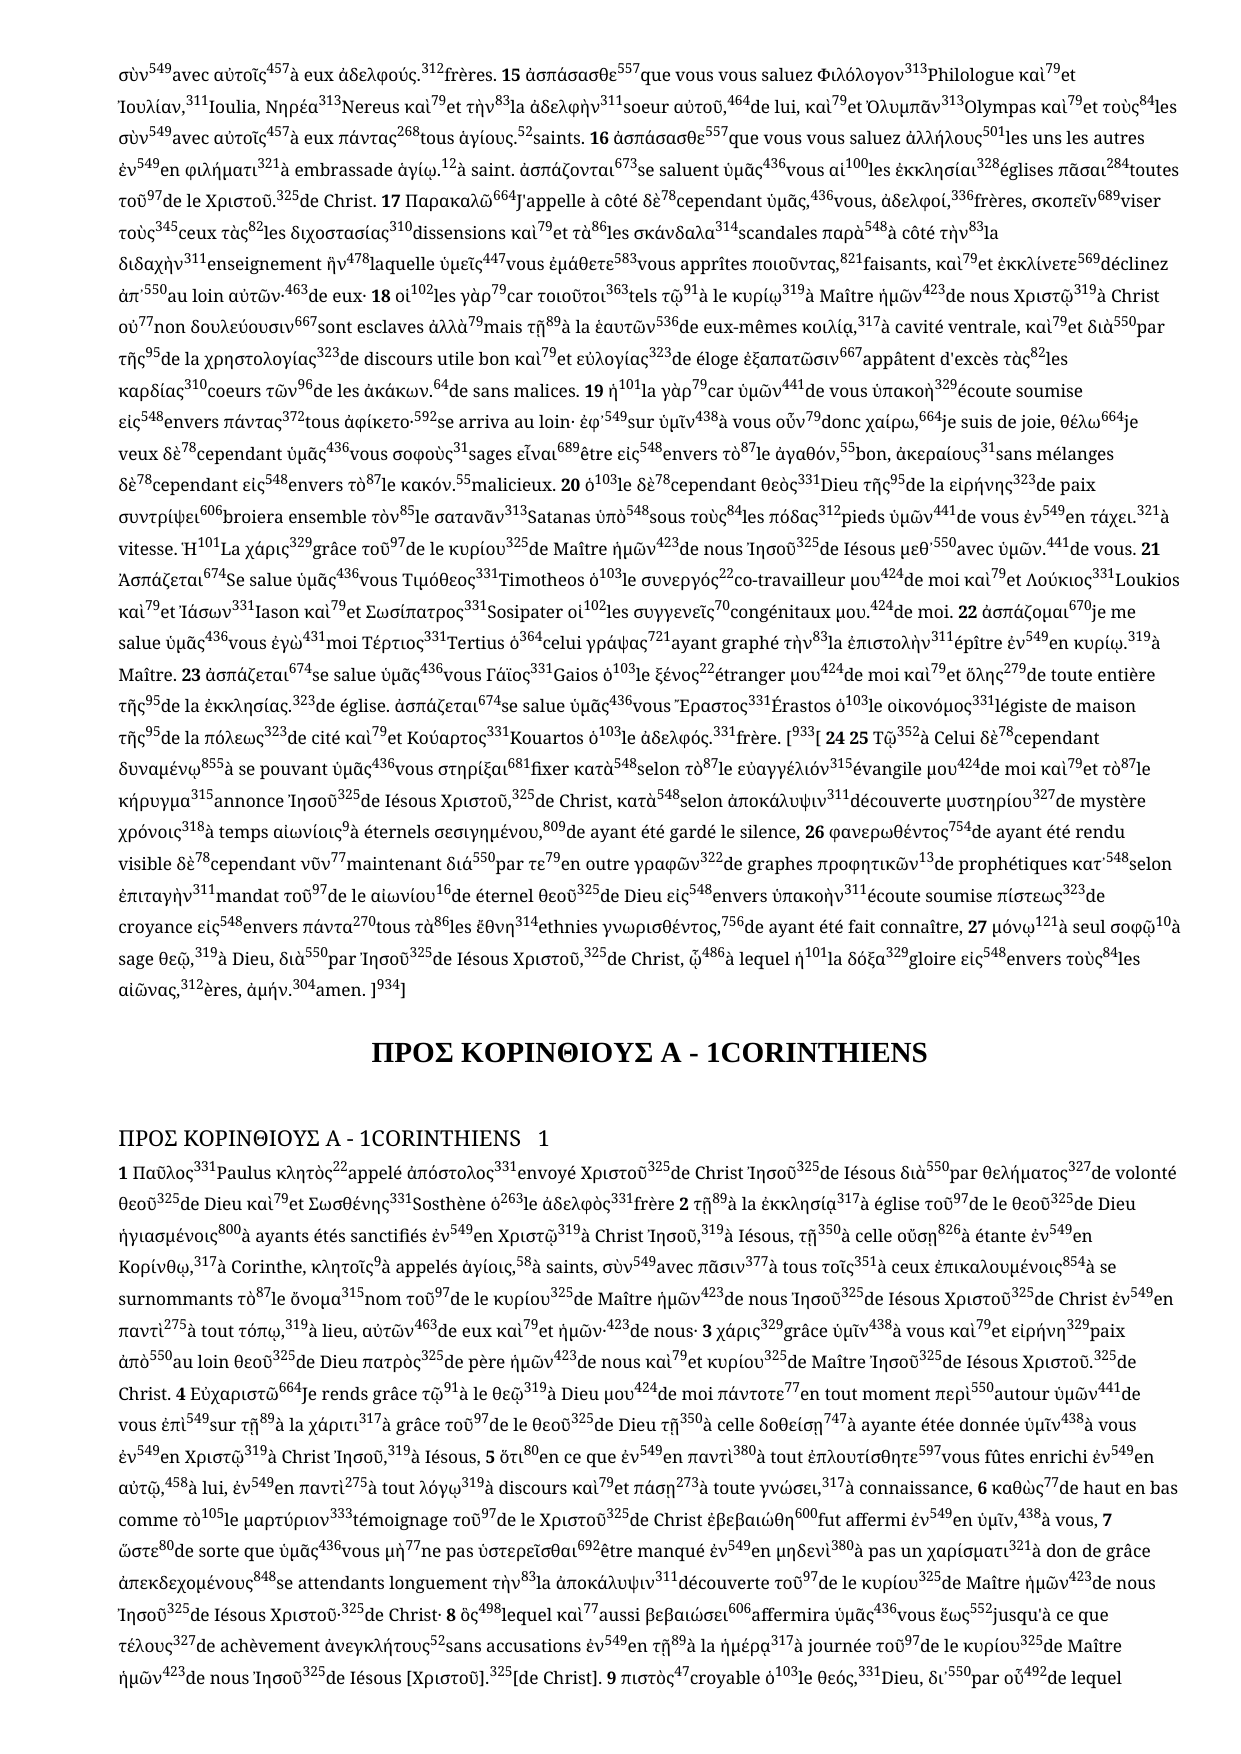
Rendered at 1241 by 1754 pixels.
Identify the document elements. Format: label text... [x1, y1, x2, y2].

text 1 Παῦλος331Paulus κλητὸς22appelé ἀπόστολος331envoyé Χριστοῦ325de Christ Ἰησοῦ325de Iésous διὰ550par θελήματος327de volonté θεοῦ325de Dieu καὶ79et Σωσθένης331Sosthène ὁ263le ἀδελφὸς331frère 2 τῇ89à la ἐκκλησίᾳ317à église τοῦ97de le θεοῦ325de Dieu ἡγιασμένοις800à ayants étés sanctifiés ἐν549en Χριστῷ319à Christ Ἰησοῦ,319à Iésous, τῇ350à celle οὔσῃ826à étante ἐν549en Κορίνθῳ,317à Corinthe, κλητοῖς9à appelés ἁγίοις,58à saints, σὺν549avec πᾶσιν377à tous τοῖς351à ceux ἐπικαλουμένοις854à se surnommants τὸ87le ὄνομα315nom τοῦ97de le κυρίου325de Maître ἡμῶν423de nous Ἰησοῦ325de Iésous Χριστοῦ325de Christ ἐν549en παντὶ275à tout τόπῳ,319à lieu, αὐτῶν463de eux καὶ79et ἡμῶν·423de nous· 3 χάρις329grâce ὑμῖν438à vous καὶ79et εἰρήνη329paix ἀπὸ550au loin θεοῦ325de Dieu πατρὸς325de père ἡμῶν423de nous καὶ79et κυρίου325de Maître Ἰησοῦ325de Iésous Χριστοῦ.325de Christ. 4 Εὐχαριστῶ664Je rends grâce τῷ91à le θεῷ319à Dieu μου424de moi πάντοτε77en tout moment περὶ550autour ὑμῶν441de vous ἐπὶ549sur τῇ89à la χάριτι317à grâce τοῦ97de le θεοῦ325de Dieu τῇ350à celle δοθείσῃ747à ayante étée donnée ὑμῖν438à vous ἐν549en Χριστῷ319à Christ Ἰησοῦ,319à Iésous, 5 ὅτι80en ce que ἐν549en παντὶ380à tout ἐπλουτίσθητε597vous fûtes enrichi ἐν549en αὐτῷ,458à lui, ἐν549en παντὶ275à tout λόγῳ319à discours καὶ79et πάσῃ273à toute γνώσει,317à connaissance, 6 καθὼς77de haut en bas comme τὸ105le μαρτύριον333témoignage τοῦ97de le Χριστοῦ325de Christ ἐβεβαιώθη600fut affermi ἐν549en ὑμῖν,438à vous, 7 ὥστε80de sorte que ὑμᾶς436vous μὴ77ne pas ὑστερεῖσθαι692être manqué ἐν549en μηδενὶ380à pas un χαρίσματι321à don de grâce ἀπεκδεχομένους848se attendants longuement τὴν83la ἀποκάλυψιν311découverte τοῦ97de le κυρίου325de Maître ἡμῶν423de nous Ἰησοῦ325de Iésous Χριστοῦ·325de Christ· 8 ὃς498lequel καὶ77aussi βεβαιώσει606affermira ὑμᾶς436vous ἕως552jusqu'à ce que τέλους327de achèvement ἀνεγκλήτους52sans accusations ἐν549en τῇ89à la ἡμέρᾳ317à journée τοῦ97de le κυρίου325de Maître ἡμῶν423de nous Ἰησοῦ325de Iésous [Χριστοῦ].325[de Christ]. 9 πιστὸς47croyable ὁ103le θεός,331Dieu, δι᾽550par οὗ492de lequel ἐκλήθητε597vous fûtes appelé εἰς548envers κοινωνίαν311communion τοῦ97de le υἱοῦ325de fils αὐτοῦ464de lui Ἰησοῦ325de Iésous Χριστοῦ325de Christ τοῦ97de le κυρίου325de Maître ἡμῶν.423de nous. 10 Παρακαλῶ664J'appelle à côté δὲ78cependant ὑμᾶς,436vous, ἀδελφοί,336frères, διὰ550par τοῦ99de le ὀνόματος327de nom τοῦ97de le κυρίου325de Maître ἡμῶν423de nous Ἰησοῦ325de Iésous Χριστοῦ,325de Christ, ἵνα80afin que τὸ87le αὐτὸ348même λέγητε918que vous disiez πάντες389tous καὶ79et μὴ77ne pas ᾖ921que soit ἐν549en ὑμῖν438à vous σχίσματα,332schismes, ἦτε918que vous soyez δὲ78cependant κατηρτισμένοι812ayants étés ajustés complètement ἐν549en τῷ91à le αὐτῷ144à même νοῒ319à intellect καὶ79et ἐν549en τῇ89à la αὐτῇ142à même γνώμῃ.317à opinion. 11 ἐδηλώθη600fut mis en évidence γάρ79car μοι420à moi περὶ550autour ὑμῶν,441de vous, ἀδελφοί336frères μου,424de moi, ὑπὸ550sous τῶν357de ceux Χλόης323de Chloes ὅτι80en ce que ἔριδες328discordes ἐν549en ὑμῖν438à vous εἰσιν.667sont. 12 λέγω664je dis δὲ78cependant τοῦτο348ce-ci ὅτι80en ce que ἕκαστος390chacun ὑμῶν441de vous λέγει·668dit· ἐγὼ431moi μέν79certes εἰμι664je suis Παύλου,325de Paulus, ἐγὼ431moi δὲ78cependant Ἀπολλῶ,325de Apollos, ἐγὼ431moi δὲ78cependant Κηφᾶ,325de Képhas, ἐγὼ431moi δὲ78cependant Χριστοῦ.325de Christ. 13 μεμέρισται654a été partagé ὁ103le Χριστός;331Christ; μὴ340ne pas Παῦλος331Paulus ἐσταυρώθη600fut crucifié ὑπὲρ550au-dessus ὑμῶν,441de vous, ἢ79ou εἰς548envers τὸ87le ὄνομα315nom Παύλου325de Paulus ἐβαπτίσθητε;597vous fûtes baptisé; 14 εὐχαριστῶ664je rends grâce [τῷ91[à le θεῷ]319à Dieu] ὅτι80en ce que οὐδένα373aucun ὑμῶν441de vous ἐβάπτισα582je baptisai εἰ551si μὴ77ne pas Κρίσπον313Krispos καὶ79et Γάϊον,313Gaios, 15 ἵνα80afin que μή77ne pas τις390un quelconque εἴπῃ899que dise ὅτι80en ce que εἰς548envers τὸ87le ἐμὸν220mien ὄνομα315nom ἐβαπτίσθητε.597vous fûtes baptisé. 16 ἐβάπτισα582je baptisai δὲ78cependant καὶ77aussi τὸν85le Στεφανᾶ325de Stéphanas οἶκον,313maison, λοιπὸν77pour le reste οὐκ77non οἶδα638j'ai su εἴ80si τινα269un quelconque ἄλλον373autre ἐβάπτισα.582je baptisai. 17 οὐ77non γὰρ79car ἀπέστειλέν586envoya με417moi Χριστὸς331Christ βαπτίζειν689baptiser ἀλλ᾽79mais εὐαγγελίζεσθαι,690se évangéliser, οὐκ77non ἐν549en σοφίᾳ317à sagesse λόγου,325de discours, ἵνα80afin que μὴ77ne pas κενωθῇ911que soit vidé ὁ103le σταυρὸς331croix τοῦ97de le Χριστοῦ.325de Christ. 18 Ὁ103Le λόγος331discours γὰρ79car ὁ364celui τοῦ97de le σταυροῦ325de croix τοῖς351à ceux μὲν79certes ἀπολλυμένοις854à se perdants au loin μωρία329folie ἐστίν,668est, τοῖς351à ceux δὲ78cependant σῳζομένοις879à étants sauvés ἡμῖν419à nous δύναμις329puissance θεοῦ325de Dieu ἐστιν.668est. 19 γέγραπται654a été graphé γάρ·79car· ἀπολῶ602je perdrai au loin τὴν83la σοφίαν311sagesse τῶν96de les σοφῶν64de sages καὶ79et τὴν83la σύνεσιν311compréhension τῶν96de les συνετῶν64de capables de comprendre ἀθετήσω.602je démettrai. 20 ποῦ77où? σοφός;71sage; ποῦ77où? γραμματεύς;331lettré; ποῦ77où? συζητητὴς331co-enquêteur τοῦ97de le αἰῶνος325de ère τούτου;150de celui-ci; οὐχὶ340non pas ἐμώρανεν586rendit fou ὁ103le θεὸς331Dieu τὴν83la σοφίαν311sagesse τοῦ97de le κόσμου;325de monde; 21 ἐπειδὴ80parce que donc γὰρ79car ἐν549en τῇ89à la σοφίᾳ317à sagesse τοῦ97de le θεοῦ325de Dieu οὐκ77non ἔγνω586connut ὁ103le κόσμος331monde διὰ550par τῆς255de la σοφίας323de sagesse τὸν85le θεόν,313Dieu, εὐδόκησεν586estima en bien ὁ103le θεὸς331Dieu διὰ550par τῆς95de la μωρίας323de folie τοῦ99de le κηρύγματος327de annonce σῶσαι681sauver τοὺς345ceux πιστεύοντας·821croyants· 22 ἐπειδὴ80parce que donc καὶ79et Ἰουδαῖοι70Ioudaiens σημεῖα314signes αἰτοῦσιν667demandent καὶ79et Ἕλληνες330Hellèns σοφίαν311sagesse ζητοῦσιν,667cherchent, 23 ἡμεῖς430nous δὲ78cependant κηρύσσομεν663nous annonçons Χριστὸν313Christ ἐσταυρωμένον,796ayant été crucifié, Ἰουδαίοις58à Ioudaiens μὲν79certes σκάνδαλον,315scandale, ἔθνεσιν320à ethnies δὲ78cependant μωρίαν,311folie, 24 αὐτοῖς457à eux δὲ78cependant τοῖς90à les κλητοῖς,9à appelés, Ἰουδαίοις58à Ioudaiens τε79en outre καὶ79et Ἕλλησιν,318à Hellèns, Χριστὸν313Christ θεοῦ325de Dieu δύναμιν311puissance καὶ79et θεοῦ325de Dieu σοφίαν·311sagesse· 25 ὅτι80en ce que τὸ105le μωρὸν73fou τοῦ97de le θεοῦ325de Dieu σοφώτερον49plus sage τῶν96de les ἀνθρώπων324de êtres humains ἐστὶν668est καὶ79et τὸ105le ἀσθενὲς73infirme τοῦ97de le θεοῦ325de Dieu ἰσχυρότερον49plus fort τῶν96de les ἀνθρώπων.324de êtres humains. 26 Βλέπετε665Vous regardez γὰρ79car τὴν83la κλῆσιν311appellation ὑμῶν,441de vous, ἀδελφοί,336frères, ὅτι80en ce que οὐ77non πολλοὶ286nombreux σοφοὶ70sages κατὰ548selon σάρκα,311chair, οὐ77non πολλοὶ286nombreux δυνατοί,70puissants, οὐ77non πολλοὶ286nombreux εὐγενεῖς·70nobles· 27 ἀλλὰ79mais τὰ86les μωρὰ54fous τοῦ97de le κόσμου325de monde ἐξελέξατο592se élut ὁ103le θεός,331Dieu, ἵνα80afin que καταισχύνῃ921que couvre de honte τοὺς84les σοφούς,52sages, καὶ79et τὰ86les ἀσθενῆ54infirmes τοῦ97de le κόσμου325de monde ἐξελέξατο592se élut ὁ103le θεός,331Dieu, ἵνα80afin que καταισχύνῃ921que couvre de honte τὰ86les ἰσχυρά,54tenaces, 28 καὶ79et τὰ86les ἀγενῆ54sans genres τοῦ97de le κόσμου325de monde καὶ79et τὰ347ces ἐξουθενημένα797ayants étés exclus comme rien ἐξελέξατο592se élut ὁ103le θεός,331Dieu, τὰ347ces μὴ77ne pas ὄντα,823étants, ἵνα80afin que τὰ347ces ὄντα823étants καταργήσῃ,899que rende complètement sans travail, 29 ὅπως80de telle manière que μὴ77ne pas καυχήσηται905que se vante πᾶσα285toute σὰρξ329chair ἐνώπιον552en devant τοῦ97de le θεοῦ.325de Dieu. 30 ἐξ550hors αὐτοῦ464de lui δὲ78cependant ὑμεῖς447vous ἐστε665vous êtes ἐν549en Χριστῷ319à Christ Ἰησοῦ,319à Iésous, ὃς498lequel ἐγενήθη600fut devenu σοφία329sagesse ἡμῖν419à nous ἀπὸ550au loin θεοῦ,325de Dieu, δικαιοσύνη329justice τε79en outre καὶ79et ἁγιασμὸς331sanctification καὶ79et ἀπολύτρωσις,329rançon intégrale, 31 ἵνα80afin que καθὼς77de haut en bas comme γέγραπται·654a été graphé· ὁ364celui καυχώμενος867se vantant ἐν549en κυρίῳ319à Maître καυχάσθω.576se vante. [118, 1157, 1181, 1689]
text 1 Συνίστημι664Je dresse avec δὲ78cependant ὑμῖν438à vous Φοίβην311Phoibé τὴν83la ἀδελφὴν311soeur ἡμῶν,423de nous, οὖσαν820étante [καὶ]77[aussi] διάκονον311servante τῆς95de la ἐκκλησίας323de église τῆς356de celle ἐν549en Κεγχρεαῖς,316à Kenchreai, 2 ἵνα80afin que αὐτὴν450elle προσδέξησθε902que vous vous acceptiez auprès ἐν549en κυρίῳ319à Maître ἀξίως77dignement τῶν96de les ἁγίων64de saints καὶ79et παραστῆτε896que vous dressiez à côté αὐτῇ456à elle ἐν549en ᾧ488à lequel ἂν340le cas échéant ὑμῶν441de vous χρῄζῃ921que ait besoin πράγματι·321à acte· καὶ77aussi γὰρ79car αὐτὴ467elle προστάτις329présidente πολλῶν383de nombreux ἐγενήθη600fut devenu καὶ79et ἐμοῦ424de moi αὐτοῦ.511de moi-même. 3 Ἀσπάσασθε557Que vous vous saluez Πρίσκαν311Priska καὶ79et Ἀκύλαν313Akulas τοὺς84les συνεργούς52co-travailleurs μου424de moi ἐν549en Χριστῷ319à Christ Ἰησοῦ,319à Iésous, 4 οἵτινες497lesquels des quelconques ὑπὲρ550au-dessus τῆς95de la ψυχῆς323de âme μου424de moi τὸν85le ἑαυτῶν536de eux-mêmes τράχηλον313cou ὑπέθηκαν,585posèrent en dessous, οἷς485à lesquels οὐκ77non ἐγὼ431moi μόνος132seul εὐχαριστῶ664je rends grâce ἀλλὰ79mais καὶ77aussi πᾶσαι284toutes αἱ100les ἐκκλησίαι328églises τῶν98de les ἐθνῶν,326de ethnies, 5 καὶ79et τὴν83la κατ᾽548selon οἶκον313maison αὐτῶν463de eux ἐκκλησίαν.311église. ἀσπάσασθε557que vous vous saluez Ἐπαίνετον313Épaïnetos τὸν85le ἀγαπητόν4aimé μου,424de moi, ὅς498lequel ἐστιν668est ἀπαρχὴ329prémisse τῆς95de la Ἀσίας323de Asie εἰς548envers Χριστόν.313Christ. 6 ἀσπάσασθε557que vous vous saluez Μαρίαν,311Maria, ἥτις496laquelle une quelconque πολλὰ374nombreux ἐκοπίασεν586peina εἰς548envers ὑμᾶς.436vous. 7 ἀσπάσασθε557que vous vous saluez Ἀνδρόνικον313Andronicus καὶ79et Ἰουνίαν311Iounias τοὺς84les συγγενεῖς52congénitaux μου424de moi καὶ79et συναιχμαλώτους312co-captifs μου,424de moi, οἵτινές497lesquels des quelconques εἰσιν667sont ἐπίσημοι46remarquables ἐν549en τοῖς90à les ἀποστόλοις,318à envoyés, οἳ497lesquels καὶ77aussi πρὸ550d'avant ἐμοῦ424de moi γέγοναν641ont devenus ἐν549en Χριστῷ.319à Christ. 8 ἀσπάσασθε557que vous vous saluez Ἀμπλιᾶτον313Amplias τὸν85le ἀγαπητόν4aimé μου424de moi ἐν549en κυρίῳ.319à Maître. 9 ἀσπάσασθε557que vous vous saluez Οὐρβανὸν313Ourbanos τὸν85le συνεργὸν4co-travailleur ἡμῶν423de nous ἐν549en Χριστῷ319à Christ καὶ79et Στάχυν313Stachys τὸν85le ἀγαπητόν4aimé μου.424de moi. 10 ἀσπάσασθε557que vous vous saluez Ἀπελλῆν313Apellès τὸν85le δόκιμον4approuvé ἐν549en Χριστῷ.319à Christ. ἀσπάσασθε557que vous vous saluez τοὺς345ceux ἐκ550hors τῶν357de ceux Ἀριστοβούλου.325de Aristobule. 11 ἀσπάσασθε557que vous vous saluez Ἡρῳδίωνα313Hérodion τὸν85le συγγενῆ4congénital μου.424de moi. ἀσπάσασθε557que vous vous saluez τοὺς345ceux ἐκ550hors τῶν357de ceux Ναρκίσσου325de Narcissus τοὺς345ceux ὄντας821étants ἐν549en κυρίῳ.319à Maître. 12 ἀσπάσασθε557que vous vous saluez Τρύφαιναν311Tryphaina καὶ79et Τρυφῶσαν311Tryphosa τὰς343celles κοπιώσας819peinantes ἐν549en κυρίῳ.319à Maître. ἀσπάσασθε557que vous vous saluez Περσίδα311Persida τὴν83la ἀγαπητήν,2aimée, ἥτις496laquelle une quelconque πολλὰ374nombreux ἐκοπίασεν586peina ἐν549en κυρίῳ.319à Maître. 13 ἀσπάσασθε557que vous vous saluez Ῥοῦφον313Roufos τὸν85le ἐκλεκτὸν4élu ἐν549en κυρίῳ319à Maître καὶ79et τὴν83la μητέρα311mère αὐτοῦ464de lui καὶ79et ἐμοῦ.424de moi. 14 ἀσπάσασθε557que vous vous saluez Ἀσύγκριτον,313Asyncritos, Φλέγοντα,313Phlégonta, Ἑρμῆν,313Hermès, Πατροβᾶν,313Patrobas, Ἑρμᾶν313Hermas καὶ79et τοὺς84les σὺν549avec αὐτοῖς457à eux ἀδελφούς.312frères. 15 ἀσπάσασθε557que vous vous saluez Φιλόλογον313Philologue καὶ79et Ἰουλίαν,311Ioulia, Νηρέα313Nereus καὶ79et τὴν83la ἀδελφὴν311soeur αὐτοῦ,464de lui, καὶ79et Ὀλυμπᾶν313Olympas καὶ79et τοὺς84les σὺν549avec αὐτοῖς457à eux πάντας268tous ἁγίους.52saints. 16 ἀσπάσασθε557que vous vous saluez ἀλλήλους501les uns les autres ἐν549en φιλήματι321à embrassade ἁγίῳ.12à saint. ἀσπάζονται673se saluent ὑμᾶς436vous αἱ100les ἐκκλησίαι328églises πᾶσαι284toutes τοῦ97de le Χριστοῦ.325de Christ. 17 Παρακαλῶ664J'appelle à côté δὲ78cependant ὑμᾶς,436vous, ἀδελφοί,336frères, σκοπεῖν689viser τοὺς345ceux τὰς82les διχοστασίας310dissensions καὶ79et τὰ86les σκάνδαλα314scandales παρὰ548à côté τὴν83la διδαχὴν311enseignement ἣν478laquelle ὑμεῖς447vous ἐμάθετε583vous apprîtes ποιοῦντας,821faisants, καὶ79et ἐκκλίνετε569déclinez ἀπ᾽550au loin αὐτῶν·463de eux· 18 οἱ102les γὰρ79car τοιοῦτοι363tels τῷ91à le κυρίῳ319à Maître ἡμῶν423de nous Χριστῷ319à Christ οὐ77non δουλεύουσιν667sont esclaves ἀλλὰ79mais τῇ89à la ἑαυτῶν536de eux-mêmes κοιλίᾳ,317à cavité ventrale, καὶ79et διὰ550par τῆς95de la χρηστολογίας323de discours utile bon καὶ79et εὐλογίας323de éloge ἐξαπατῶσιν667appâtent d'excès τὰς82les καρδίας310coeurs τῶν96de les ἀκάκων.64de sans malices. 19 ἡ101la γὰρ79car ὑμῶν441de vous ὑπακοὴ329écoute soumise εἰς548envers πάντας372tous ἀφίκετο·592se arriva au loin· ἐφ᾽549sur ὑμῖν438à vous οὖν79donc χαίρω,664je suis de joie, θέλω664je veux δὲ78cependant ὑμᾶς436vous σοφοὺς31sages εἶναι689être εἰς548envers τὸ87le ἀγαθόν,55bon, ἀκεραίους31sans mélanges δὲ78cependant εἰς548envers τὸ87le κακόν.55malicieux. 20 ὁ103le δὲ78cependant θεὸς331Dieu τῆς95de la εἰρήνης323de paix συντρίψει606broiera ensemble τὸν85le σατανᾶν313Satanas ὑπὸ548sous τοὺς84les πόδας312pieds ὑμῶν441de vous ἐν549en τάχει.321à vitesse. Ἡ101La χάρις329grâce τοῦ97de le κυρίου325de Maître ἡμῶν423de nous Ἰησοῦ325de Iésous μεθ᾽550avec ὑμῶν.441de vous. 21 Ἀσπάζεται674Se salue ὑμᾶς436vous Τιμόθεος331Timotheos ὁ103le συνεργός22co-travailleur μου424de moi καὶ79et Λούκιος331Loukios καὶ79et Ἰάσων331Iason καὶ79et Σωσίπατρος331Sosipater οἱ102les συγγενεῖς70congénitaux μου.424de moi. 22 ἀσπάζομαι670je me salue ὑμᾶς436vous ἐγὼ431moi Τέρτιος331Tertius ὁ364celui γράψας721ayant graphé τὴν83la ἐπιστολὴν311épître ἐν549en κυρίῳ.319à Maître. 23 ἀσπάζεται674se salue ὑμᾶς436vous Γάϊος331Gaios ὁ103le ξένος22étranger μου424de moi καὶ79et ὅλης279de toute entière τῆς95de la ἐκκλησίας.323de église. ἀσπάζεται674se salue ὑμᾶς436vous Ἔραστος331Érastos ὁ103le οἰκονόμος331légiste de maison τῆς95de la πόλεως323de cité καὶ79et Κούαρτος331Kouartos ὁ103le ἀδελφός.331frère. [933[ 24 25 Τῷ352à Celui δὲ78cependant δυναμένῳ855à se pouvant ὑμᾶς436vous στηρίξαι681fixer κατὰ548selon τὸ87le εὐαγγέλιόν315évangile μου424de moi καὶ79et τὸ87le κήρυγμα315annonce Ἰησοῦ325de Iésous Χριστοῦ,325de Christ, κατὰ548selon ἀποκάλυψιν311découverte μυστηρίου327de mystère χρόνοις318à temps αἰωνίοις9à éternels σεσιγημένου,809de ayant été gardé le silence, 26 φανερωθέντος754de ayant été rendu visible δὲ78cependant νῦν77maintenant διά550par τε79en outre γραφῶν322de graphes προφητικῶν13de prophétiques κατ᾽548selon ἐπιταγὴν311mandat τοῦ97de le αἰωνίου16de éternel θεοῦ325de Dieu εἰς548envers ὑπακοὴν311écoute soumise πίστεως323de croyance εἰς548envers πάντα270tous τὰ86les ἔθνη314ethnies γνωρισθέντος,756de ayant été fait connaître, 27 μόνῳ121à seul σοφῷ10à sage θεῷ,319à Dieu, διὰ550par Ἰησοῦ325de Iésous Χριστοῦ,325de Christ, ᾧ486à lequel ἡ101la δόξα329gloire εἰς548envers τοὺς84les αἰῶνας,312ères, ἀμήν.304amen. ]934] [118, 59, 1181, 1002]
subtitle ΠΡΟΣ ΚΟΡΙΝΘΙΟΥΣ Α - 1CORINTHIENS [118, 1035, 1181, 1069]
text ΠΡΟΣ ΚΟΡΙΝΘΙΟΥΣ Α - 1CORINTHIENS 1 [118, 1123, 1181, 1152]
